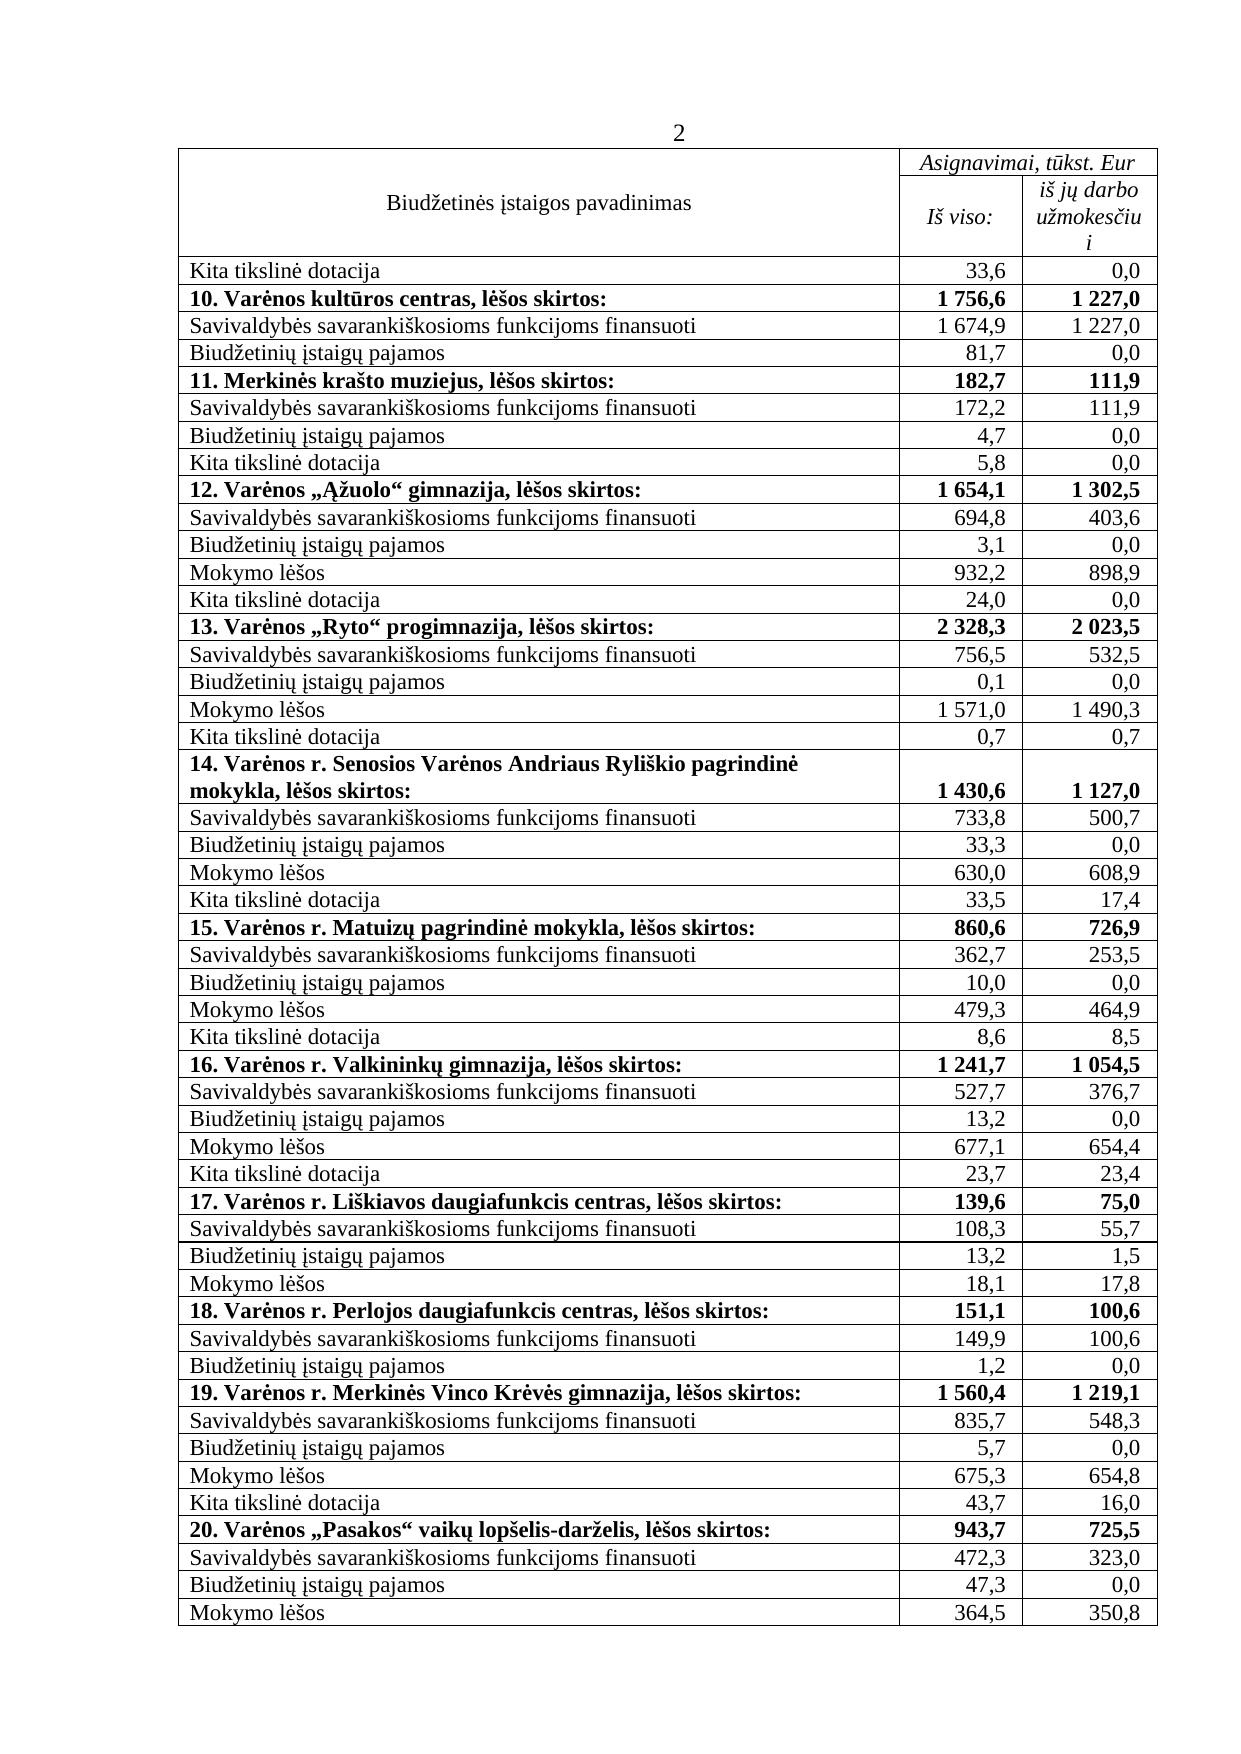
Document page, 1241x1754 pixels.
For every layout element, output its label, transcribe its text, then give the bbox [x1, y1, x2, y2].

table_cell [1158, 640, 1180, 667]
table_cell 108,3 [900, 1215, 1022, 1241]
table_cell Mokymo lėšos [179, 996, 899, 1022]
table_cell iš jų darbo užmokesčiui [1023, 176, 1157, 256]
table_cell [1158, 175, 1180, 204]
table_cell 0,0 [1023, 1106, 1157, 1132]
table_cell Savivaldybės savarankiškosioms funkcijoms finansuoti [179, 1407, 899, 1433]
table_cell [1158, 311, 1180, 338]
table_cell Biudžetinių įstaigų pajamos [179, 1106, 899, 1132]
table_cell 33,3 [900, 832, 1022, 858]
table_cell 3,1 [900, 531, 1022, 558]
table_cell 0,0 [1023, 422, 1157, 448]
table_cell 13,2 [900, 1106, 1022, 1132]
table_cell 1,2 [900, 1352, 1022, 1378]
table_cell 630,0 [900, 859, 1022, 885]
table_cell 111,9 [1023, 367, 1157, 393]
table_cell [1158, 448, 1180, 475]
table_cell Kita tikslinė dotacija [179, 1023, 899, 1050]
table_cell 608,9 [1023, 859, 1157, 885]
table_cell 0,0 [1023, 340, 1157, 366]
table_cell 12. Varėnos „Ąžuolo“ gimnazija, lėšos skirtos: [179, 476, 899, 503]
table_cell 81,7 [900, 340, 1022, 366]
table_cell [1158, 858, 1180, 885]
table_cell 479,3 [900, 996, 1022, 1022]
table_cell Mokymo lėšos [179, 1133, 899, 1159]
table_cell [1158, 284, 1180, 311]
table_cell 139,6 [900, 1188, 1022, 1214]
table_cell 376,7 [1023, 1078, 1157, 1104]
table_cell 4,7 [900, 422, 1022, 448]
table_cell 1 654,1 [900, 476, 1022, 503]
table_cell 0,1 [900, 668, 1022, 694]
table_cell [1158, 366, 1180, 393]
table_cell 13,2 [900, 1243, 1022, 1269]
table_cell [1158, 722, 1180, 749]
table_cell 182,7 [900, 367, 1022, 393]
table_cell 0,0 [1023, 531, 1157, 558]
table_cell [1158, 1214, 1180, 1241]
table_cell 2 328,3 [900, 614, 1022, 640]
table_header Biudžetinės įstaigos pavadinimas [179, 149, 899, 256]
table_cell 0,7 [900, 723, 1022, 749]
table_cell 0,0 [1023, 1352, 1157, 1378]
table_cell [1158, 1022, 1180, 1050]
table_cell 33,5 [900, 886, 1022, 913]
table_header Asignavimai, tūkst. Eur [900, 149, 1157, 175]
table_cell Savivaldybės savarankiškosioms funkcijoms finansuoti [179, 1544, 899, 1570]
table_cell [1158, 1269, 1180, 1296]
table_cell [1158, 1351, 1180, 1378]
table_cell [1158, 667, 1180, 694]
table_cell Savivaldybės savarankiškosioms funkcijoms finansuoti [179, 1078, 899, 1104]
table_cell 548,3 [1023, 1407, 1157, 1433]
table_cell 23,4 [1023, 1160, 1157, 1187]
table_cell 172,2 [900, 394, 1022, 421]
table_cell 1 302,5 [1023, 476, 1157, 503]
table_cell Savivaldybės savarankiškosioms funkcijoms finansuoti [179, 641, 899, 667]
table_cell [1158, 695, 1180, 722]
table_cell [1158, 1379, 1180, 1406]
table_cell [1158, 1241, 1180, 1269]
table_cell [1158, 585, 1180, 612]
table_cell 10. Varėnos kultūros centras, lėšos skirtos: [179, 285, 899, 311]
table_cell 100,6 [1023, 1297, 1157, 1324]
table_cell Biudžetinių įstaigų pajamos [179, 340, 899, 366]
table_cell 2 023,5 [1023, 614, 1157, 640]
table_cell [1158, 231, 1180, 256]
table_cell [1158, 613, 1180, 640]
table_cell [1158, 393, 1180, 421]
table_cell 733,8 [900, 804, 1022, 831]
table_cell 14. Varėnos r. Senosios Varėnos Andriaus Ryliškio pagrindinė mokykla, lėšos skirtos: [179, 750, 899, 803]
table_cell 1 227,0 [1023, 285, 1157, 311]
table_cell Kita tikslinė dotacija [179, 886, 899, 913]
table_cell [1158, 940, 1180, 967]
table_cell 47,3 [900, 1571, 1022, 1598]
table_cell 0,0 [1023, 1571, 1157, 1598]
table_cell Savivaldybės savarankiškosioms funkcijoms finansuoti [179, 1325, 899, 1351]
table_cell 932,2 [900, 559, 1022, 585]
table_cell 1 571,0 [900, 696, 1022, 722]
table_cell 726,9 [1023, 914, 1157, 940]
table_cell Savivaldybės savarankiškosioms funkcijoms finansuoti [179, 1215, 899, 1241]
table_cell [1158, 1159, 1180, 1187]
table_cell 13. Varėnos „Ryto“ progimnazija, lėšos skirtos: [179, 614, 899, 640]
table_cell 1 490,3 [1023, 696, 1157, 722]
table_cell 43,7 [900, 1489, 1022, 1515]
table_cell Kita tikslinė dotacija [179, 723, 899, 749]
table_cell [1158, 1461, 1180, 1488]
table_cell 0,0 [1023, 449, 1157, 475]
table_cell Kita tikslinė dotacija [179, 1489, 899, 1515]
table_cell 898,9 [1023, 559, 1157, 585]
table_cell 75,0 [1023, 1188, 1157, 1214]
table_cell [1158, 558, 1180, 585]
table_cell 0,0 [1023, 1434, 1157, 1461]
table_cell 943,7 [900, 1516, 1022, 1543]
table_cell [1158, 530, 1180, 558]
table_cell Mokymo lėšos [179, 696, 899, 722]
table_cell 403,6 [1023, 504, 1157, 530]
table_cell [1158, 1324, 1180, 1351]
table_cell [1158, 1050, 1180, 1077]
table_cell 151,1 [900, 1297, 1022, 1324]
table_cell [1158, 421, 1180, 448]
table_cell Kita tikslinė dotacija [179, 449, 899, 475]
table_cell 756,5 [900, 641, 1022, 667]
table_cell [1158, 803, 1180, 831]
table_cell [1158, 1433, 1180, 1461]
table_cell 1 241,7 [900, 1051, 1022, 1077]
table_cell Biudžetinių įstaigų pajamos [179, 832, 899, 858]
table_cell [1158, 1187, 1180, 1214]
table_cell 253,5 [1023, 941, 1157, 967]
table_cell 500,7 [1023, 804, 1157, 831]
table_cell 8,5 [1023, 1023, 1157, 1050]
table_cell 55,7 [1023, 1215, 1157, 1241]
table_cell [1158, 995, 1180, 1022]
table_cell [1158, 1543, 1180, 1570]
table_cell 1 430,6 [900, 750, 1022, 803]
table_cell 0,0 [1023, 668, 1157, 694]
table_cell 694,8 [900, 504, 1022, 530]
table_cell Biudžetinių įstaigų pajamos [179, 1352, 899, 1378]
table_cell [1158, 339, 1180, 366]
table_cell Savivaldybės savarankiškosioms funkcijoms finansuoti [179, 804, 899, 831]
table_cell Biudžetinių įstaigų pajamos [179, 1571, 899, 1598]
table_cell Savivaldybės savarankiškosioms funkcijoms finansuoti [179, 394, 899, 421]
table_cell [1158, 204, 1180, 231]
table_cell 1 127,0 [1023, 750, 1157, 803]
table_cell [1158, 1488, 1180, 1515]
table_cell Kita tikslinė dotacija [179, 586, 899, 612]
table_cell [1158, 256, 1180, 284]
table_cell [1158, 1406, 1180, 1433]
table_cell Biudžetinių įstaigų pajamos [179, 668, 899, 694]
table_cell 0,0 [1023, 257, 1157, 284]
table_cell 1 756,6 [900, 285, 1022, 311]
table_cell Biudžetinių įstaigų pajamos [179, 422, 899, 448]
table_cell 18,1 [900, 1270, 1022, 1296]
table_cell [1158, 885, 1180, 913]
table_cell 1 674,9 [900, 312, 1022, 338]
table_cell 654,4 [1023, 1133, 1157, 1159]
table_cell [1158, 913, 1180, 940]
table_cell Savivaldybės savarankiškosioms funkcijoms finansuoti [179, 312, 899, 338]
table_header [1158, 148, 1180, 175]
table_cell [1158, 1077, 1180, 1104]
table_cell 1 054,5 [1023, 1051, 1157, 1077]
table_cell 11. Merkinės krašto muziejus, lėšos skirtos: [179, 367, 899, 393]
table_cell 1 227,0 [1023, 312, 1157, 338]
table_cell [1158, 1570, 1180, 1598]
table_cell [1158, 831, 1180, 858]
table_cell [1158, 968, 1180, 995]
table_cell 1 560,4 [900, 1380, 1022, 1406]
table_cell [1158, 475, 1180, 503]
table_cell 1 219,1 [1023, 1380, 1157, 1406]
table_cell Biudžetinių įstaigų pajamos [179, 969, 899, 995]
table_cell Mokymo lėšos [179, 1599, 899, 1625]
table_cell 5,7 [900, 1434, 1022, 1461]
table_cell 10,0 [900, 969, 1022, 995]
table_cell 5,8 [900, 449, 1022, 475]
table_cell 350,8 [1023, 1599, 1157, 1625]
table_cell 0,0 [1023, 969, 1157, 995]
table_cell 675,3 [900, 1462, 1022, 1488]
table_cell 17. Varėnos r. Liškiavos daugiafunkcis centras, lėšos skirtos: [179, 1188, 899, 1214]
table_cell 15. Varėnos r. Matuizų pagrindinė mokykla, lėšos skirtos: [179, 914, 899, 940]
table_cell 17,8 [1023, 1270, 1157, 1296]
table_cell [1158, 1515, 1180, 1543]
table_cell 8,6 [900, 1023, 1022, 1050]
table_cell [1158, 1132, 1180, 1159]
table_cell 0,0 [1023, 832, 1157, 858]
table_cell 835,7 [900, 1407, 1022, 1433]
table_cell 1,5 [1023, 1243, 1157, 1269]
table_cell 16. Varėnos r. Valkininkų gimnazija, lėšos skirtos: [179, 1051, 899, 1077]
table_cell Iš viso: [900, 176, 1022, 256]
table_cell 111,9 [1023, 394, 1157, 421]
table_cell 464,9 [1023, 996, 1157, 1022]
table_cell 725,5 [1023, 1516, 1157, 1543]
table_cell 17,4 [1023, 886, 1157, 913]
table_cell 100,6 [1023, 1325, 1157, 1351]
table_cell [1158, 749, 1180, 803]
table_cell 0,0 [1023, 586, 1157, 612]
table_cell Mokymo lėšos [179, 559, 899, 585]
table_cell 527,7 [900, 1078, 1022, 1104]
table_cell 654,8 [1023, 1462, 1157, 1488]
table_cell 23,7 [900, 1160, 1022, 1187]
table_cell 18. Varėnos r. Perlojos daugiafunkcis centras, lėšos skirtos: [179, 1297, 899, 1324]
table_cell 677,1 [900, 1133, 1022, 1159]
table_cell Biudžetinių įstaigų pajamos [179, 1434, 899, 1461]
table_cell 149,9 [900, 1325, 1022, 1351]
table_cell 33,6 [900, 257, 1022, 284]
table_cell 0,7 [1023, 723, 1157, 749]
table_cell 323,0 [1023, 1544, 1157, 1570]
table_cell [1158, 1105, 1180, 1132]
table_cell 362,7 [900, 941, 1022, 967]
table_cell 16,0 [1023, 1489, 1157, 1515]
table_cell [1158, 1598, 1180, 1625]
table_cell Savivaldybės savarankiškosioms funkcijoms finansuoti [179, 941, 899, 967]
table_cell Biudžetinių įstaigų pajamos [179, 531, 899, 558]
table_cell Mokymo lėšos [179, 859, 899, 885]
table_cell Biudžetinių įstaigų pajamos [179, 1243, 899, 1269]
table_cell 472,3 [900, 1544, 1022, 1570]
table_cell 532,5 [1023, 641, 1157, 667]
table_cell 24,0 [900, 586, 1022, 612]
table_cell Mokymo lėšos [179, 1270, 899, 1296]
table_cell 19. Varėnos r. Merkinės Vinco Krėvės gimnazija, lėšos skirtos: [179, 1380, 899, 1406]
table_cell [1158, 1296, 1180, 1324]
table_cell 20. Varėnos „Pasakos“ vaikų lopšelis-darželis, lėšos skirtos: [179, 1516, 899, 1543]
table_cell Kita tikslinė dotacija [179, 257, 899, 284]
table_cell Savivaldybės savarankiškosioms funkcijoms finansuoti [179, 504, 899, 530]
table_cell Kita tikslinė dotacija [179, 1160, 899, 1187]
table_cell Mokymo lėšos [179, 1462, 899, 1488]
table_cell [1158, 503, 1180, 530]
table_cell 860,6 [900, 914, 1022, 940]
table_cell 364,5 [900, 1599, 1022, 1625]
